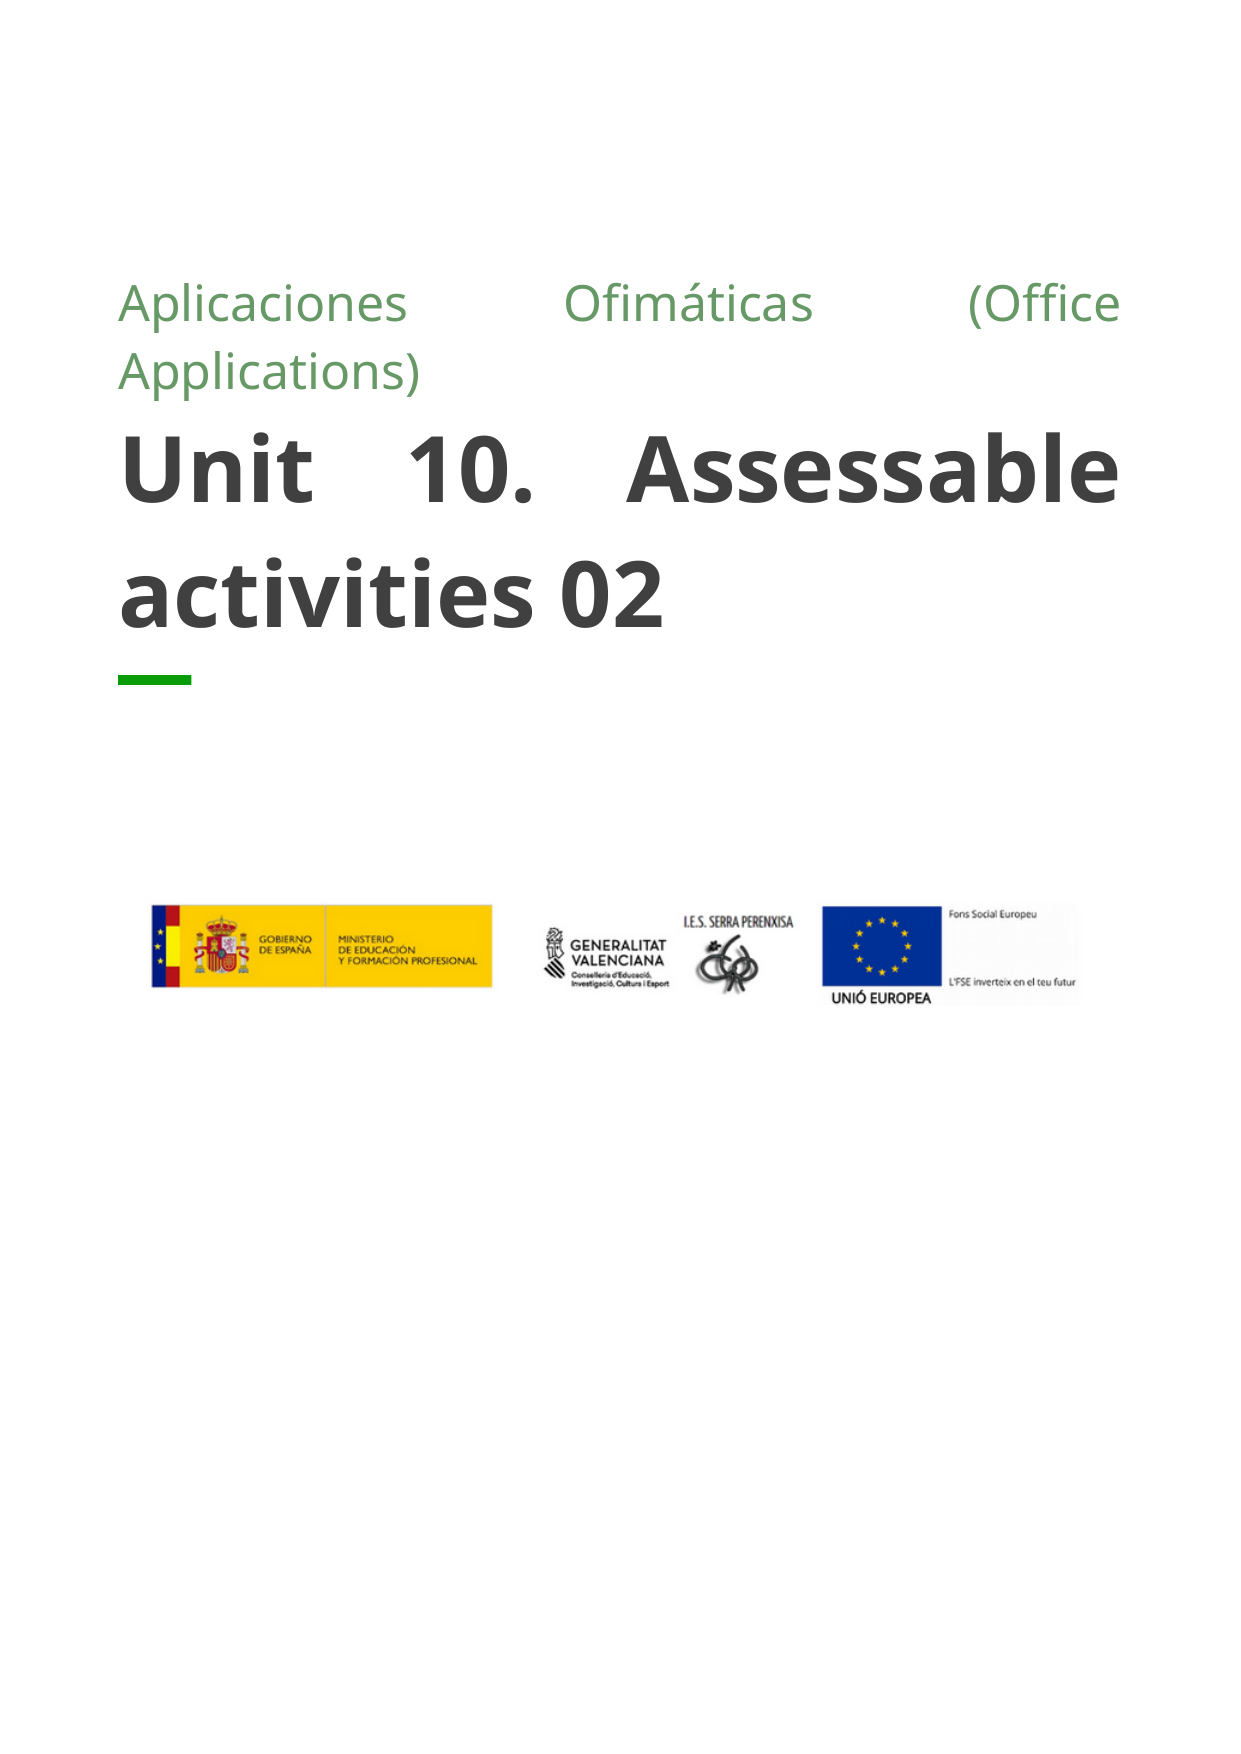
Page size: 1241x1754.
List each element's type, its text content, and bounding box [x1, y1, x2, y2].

picture [118, 885, 1123, 1005]
picture [118, 675, 192, 685]
title Aplicaciones Ofimáticas (Office Applications) Unit 10. Assessable activities 02 [118, 268, 1122, 654]
